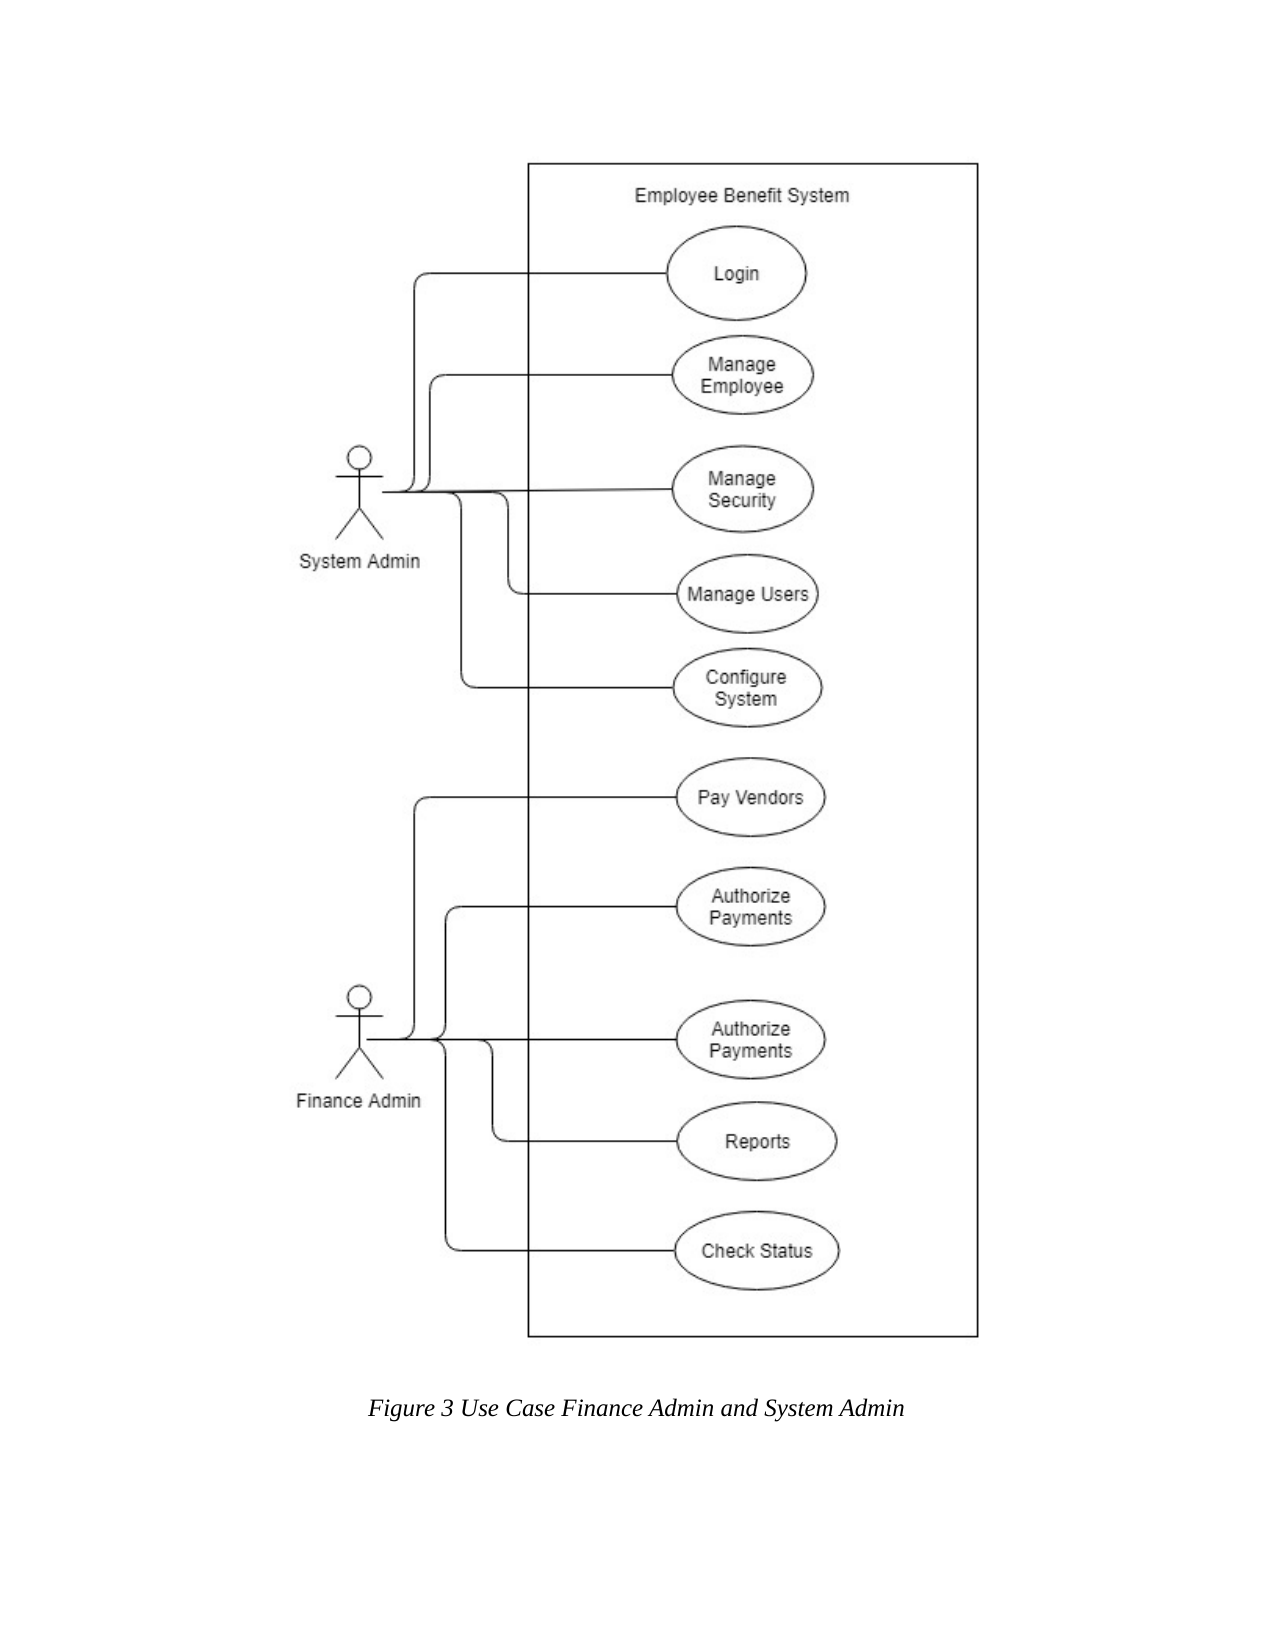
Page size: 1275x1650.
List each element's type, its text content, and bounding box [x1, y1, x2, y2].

text Figure 3 Use Case Finance Admin and System Admin [118, 1393, 1157, 1422]
